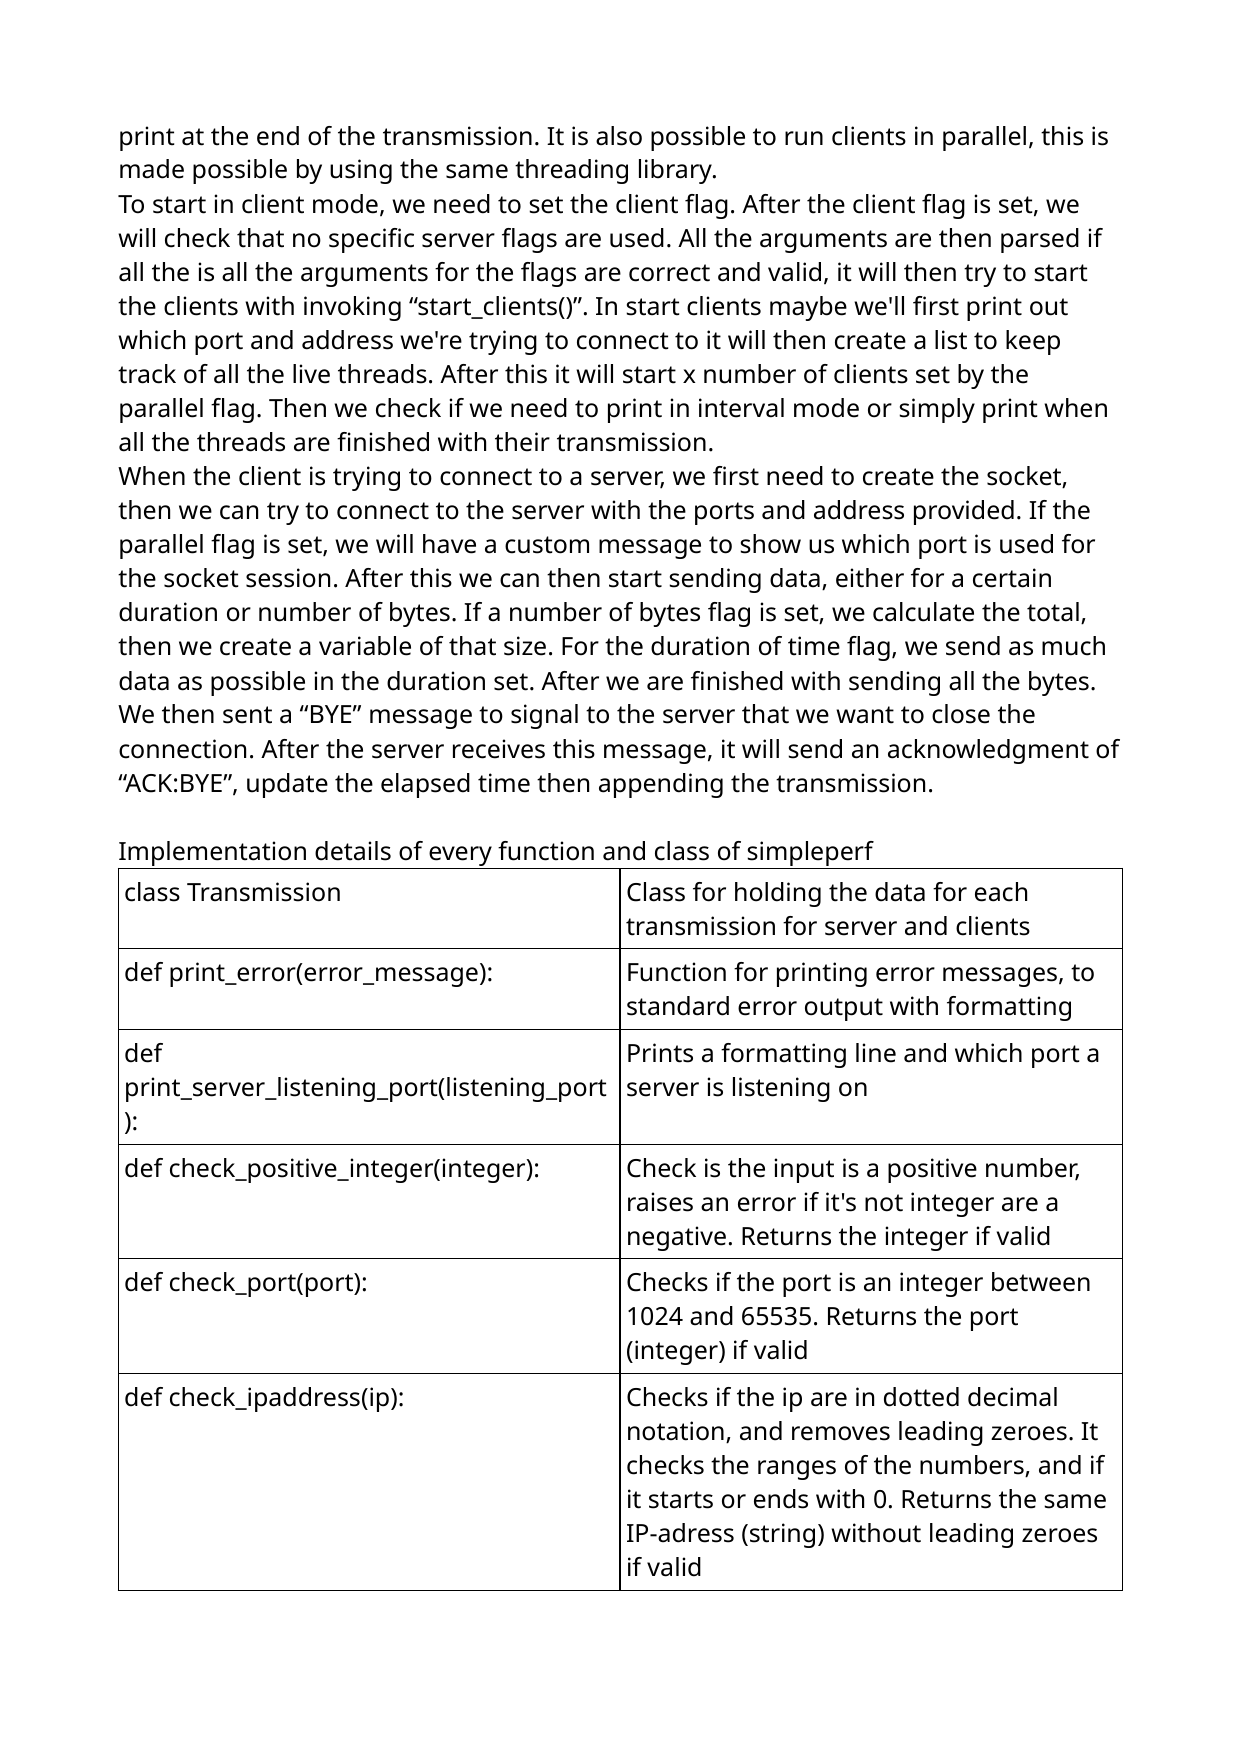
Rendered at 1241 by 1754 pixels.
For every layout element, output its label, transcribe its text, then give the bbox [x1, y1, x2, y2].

table_cell Check is the input is a positive number, raises an error if it's not integer are a negative. Returns the integer if valid [621, 1145, 1122, 1258]
table_cell def print_error(error_message): [119, 949, 619, 1029]
table_cell def check_positive_integer(integer): [119, 1145, 619, 1258]
text print at the end of the transmission. It is also possible to run clients in parallel, this is made possible by using the same threading library. [118, 118, 1122, 186]
table_header class Transmission [119, 869, 619, 948]
table_cell Function for printing error messages, to standard error output with formatting [621, 949, 1122, 1029]
table_cell Checks if the ip are in dotted decimal notation, and removes leading zeroes. It checks the ranges of the numbers, and if it starts or ends with 0. Returns the same IP-adress (string) without leading zeroes if valid [621, 1374, 1122, 1590]
text When the client is trying to connect to a server, we first need to create the socket, then we can try to connect to the server with the ports and address provided. If the parallel flag is set, we will have a custom message to show us which port is used for the socket session. After this we can then start sending data, either for a certain duration or number of bytes. If a number of bytes flag is set, we calculate the total, then we create a variable of that size. For the duration of time flag, we send as much data as possible in the duration set. After we are finished with sending all the bytes. We then sent a “BYE” message to signal to the server that we want to close the connection. After the server receives this message, it will send an acknowledgment of “ACK:BYE”, update the elapsed time then appending the transmission. [118, 459, 1122, 799]
table_header Class for holding the data for each transmission for server and clients [621, 869, 1122, 948]
table_cell Checks if the port is an integer between 1024 and 65535. Returns the port (integer) if valid [621, 1259, 1122, 1373]
table_cell Prints a formatting line and which port a server is listening on [621, 1030, 1122, 1143]
text Implementation details of every function and class of simpleperf [118, 833, 1122, 867]
table_cell def check_ipaddress(ip): [119, 1374, 619, 1590]
text To start in client mode, we need to set the client flag. After the client flag is set, we will check that no specific server flags are used. All the arguments are then parsed if all the is all the arguments for the flags are correct and valid, it will then try to start the clients with invoking “start_clients()”. In start clients maybe we'll first print out which port and address we're trying to connect to it will then create a list to keep track of all the live threads. After this it will start x number of clients set by the parallel flag. Then we check if we need to print in interval mode or simply print when all the threads are finished with their transmission. [118, 186, 1122, 459]
table_cell def print_server_listening_port(listening_port): [119, 1030, 619, 1143]
table_cell def check_port(port): [119, 1259, 619, 1373]
